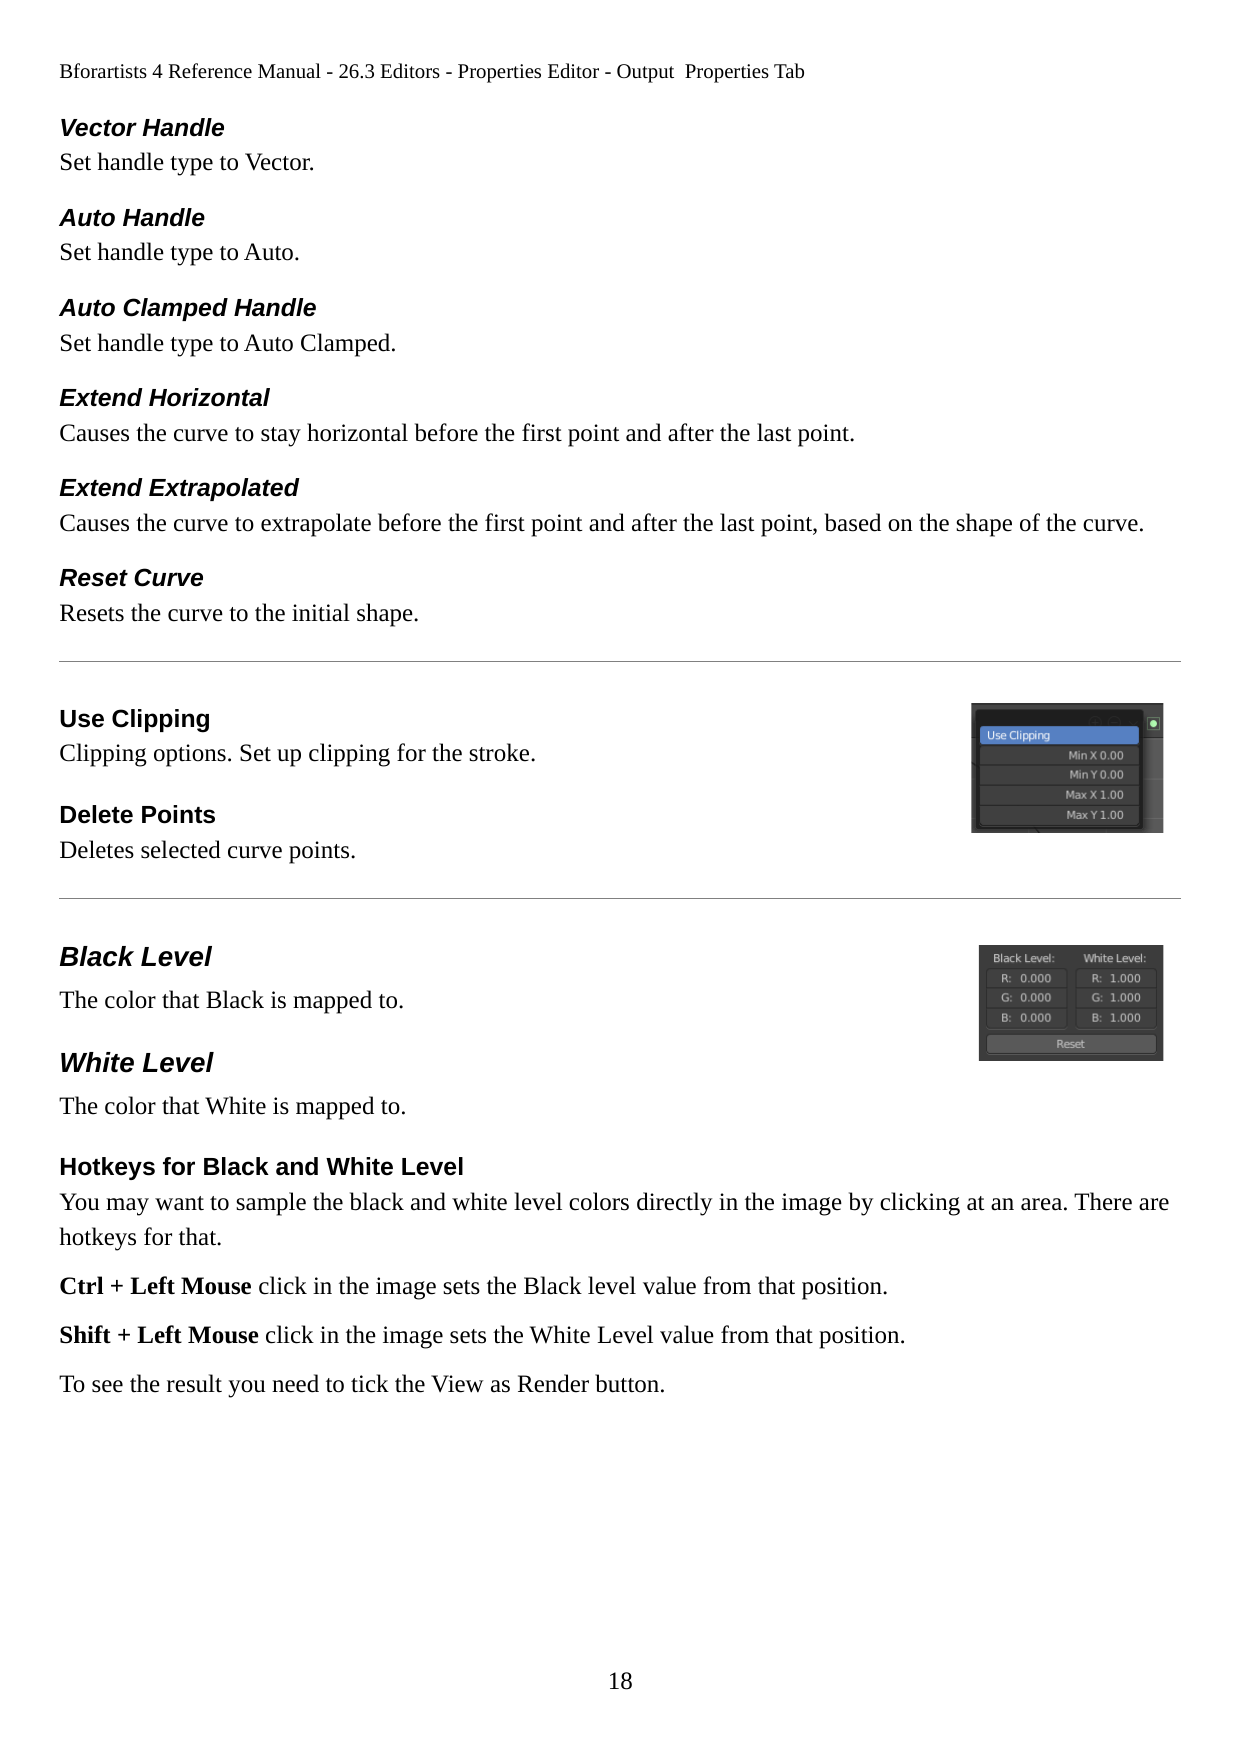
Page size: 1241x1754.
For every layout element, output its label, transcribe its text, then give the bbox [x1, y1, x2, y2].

subtitle Reset Curve [59, 563, 1181, 592]
text To see the result you need to tick the View as Render button. [59, 1369, 1181, 1398]
text The color that White is mapped to. [59, 1091, 1181, 1119]
text You may want to sample the black and white level colors directly in the image by clicking at an area. There are hotkeys for that. [59, 1187, 1181, 1250]
text Set handle type to Auto Clamped. [59, 328, 1181, 356]
subtitle Auto Handle [59, 203, 1181, 231]
subtitle Extend Horizontal [59, 383, 1181, 411]
subtitle Extend Extrapolated [59, 473, 1181, 502]
text Deletes selected curve points. [59, 835, 1181, 863]
subtitle Use Clipping [59, 704, 971, 732]
subtitle Vector Handle [59, 113, 1181, 141]
text Causes the curve to extrapolate before the first point and after the last point, based on the shape of the curve. [59, 508, 1181, 537]
picture [978, 945, 1164, 1061]
text Clipping options. Set up clipping for the stroke. [59, 738, 971, 767]
subtitle White Level [59, 1046, 1181, 1078]
text Resets the curve to the initial shape. [59, 598, 1181, 627]
subtitle Black Level [59, 941, 1181, 972]
text Shift + Left Mouse click in the image sets the White Level value from that position. [59, 1320, 1181, 1348]
text Set handle type to Auto. [59, 237, 1181, 266]
subtitle Delete Points [59, 800, 971, 828]
text Ctrl + Left Mouse click in the image sets the Black level value from that position. [59, 1271, 1181, 1299]
text Set handle type to Vector. [59, 147, 1181, 176]
picture [971, 703, 1164, 833]
text Causes the curve to stay horizontal before the first point and after the last point. [59, 418, 1181, 446]
subtitle [1164, 704, 1181, 732]
subtitle Hotkeys for Black and White Level [59, 1152, 1181, 1181]
subtitle Auto Clamped Handle [59, 293, 1181, 321]
subtitle [1164, 800, 1181, 828]
text The color that Black is mapped to. [59, 985, 978, 1014]
